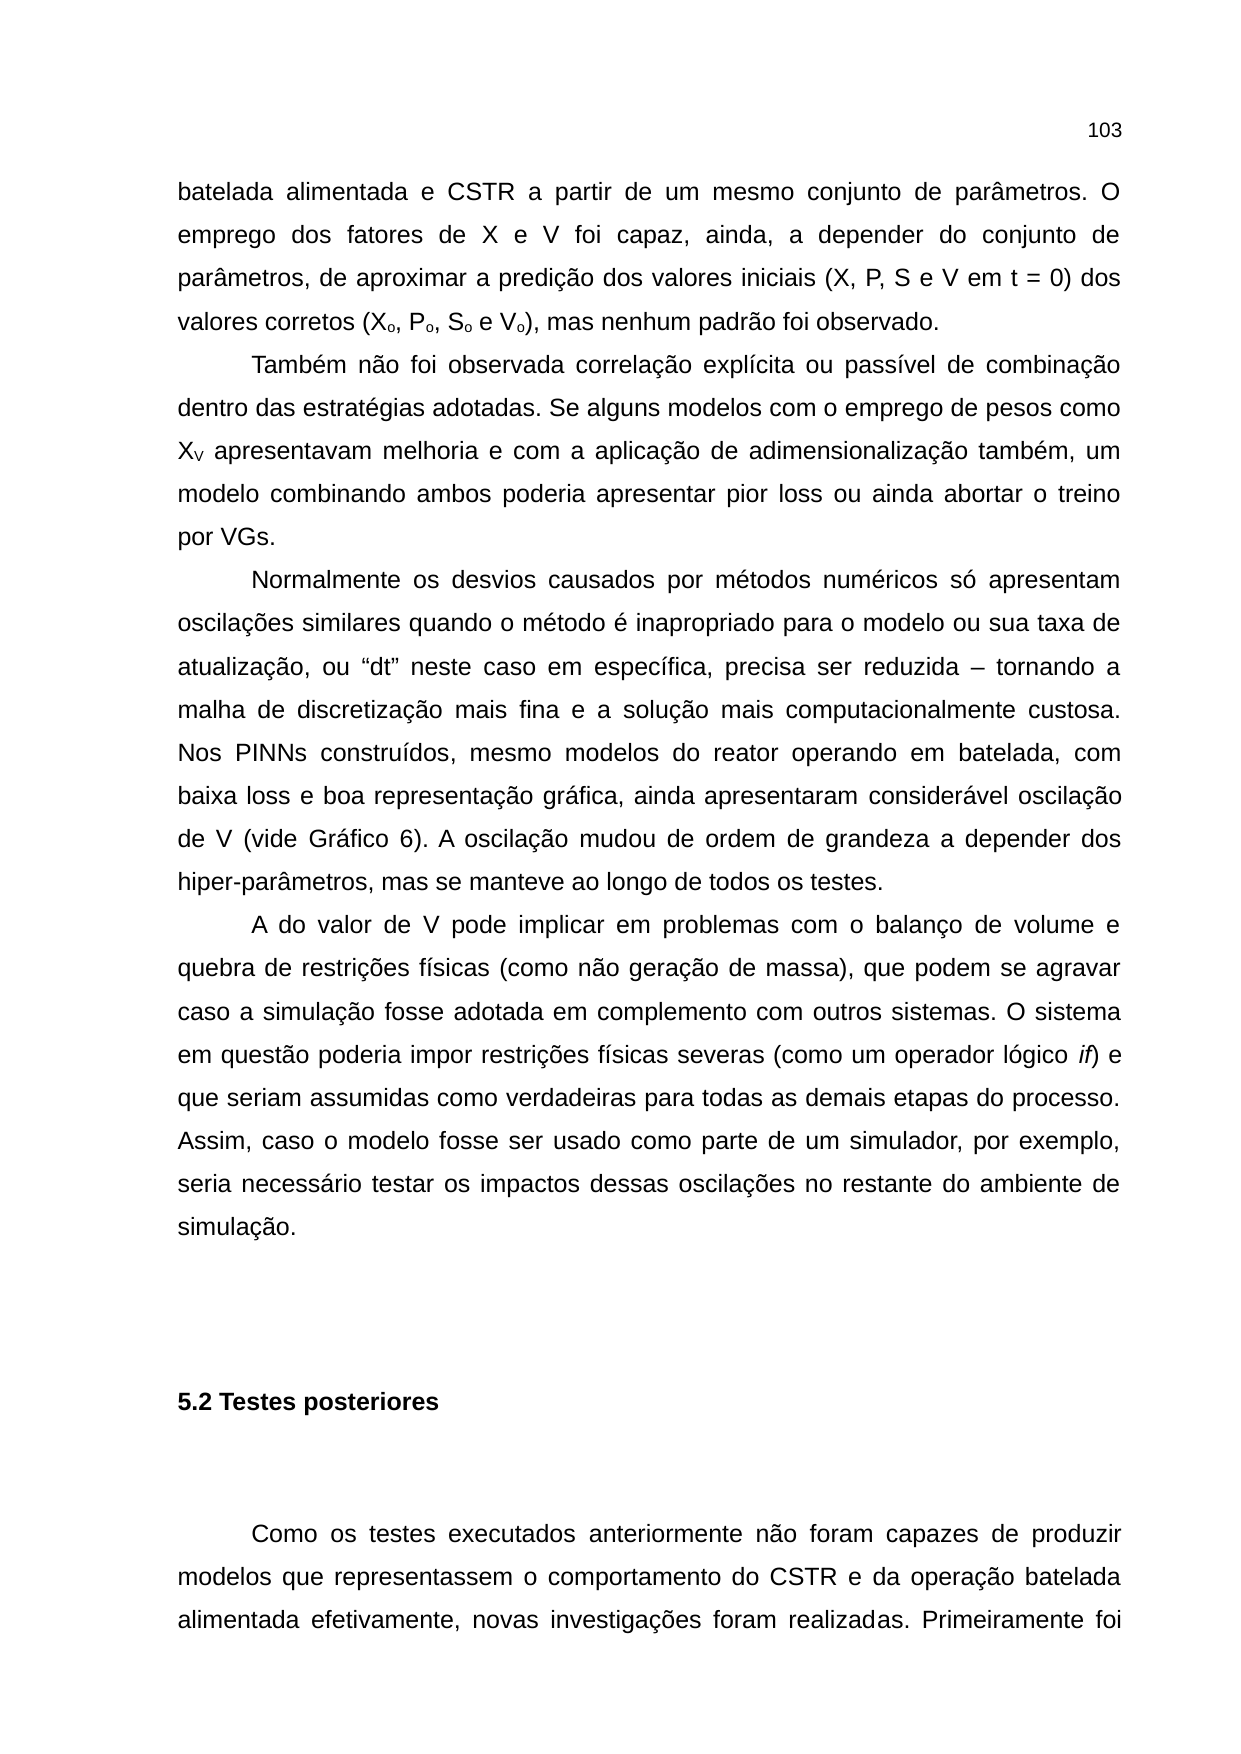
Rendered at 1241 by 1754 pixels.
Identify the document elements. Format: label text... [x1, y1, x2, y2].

text batelada alimentada e CSTR a partir de um mesmo conjunto de parâmetros. O emprego dos fatores de X e V foi capaz, ainda, a depender do conjunto de parâmetros, de aproximar a predição dos valores iniciais (X, P, S e V em t = 0) dos valores corretos (Xo, Po, So e Vo), mas nenhum padrão foi observado. [177, 177, 1122, 335]
text Normalmente os desvios causados por métodos numéricos só apresentam oscilações similares quando o método é inapropriado para o modelo ou sua taxa de atualização, ou “dt” neste caso em específica, precisa ser reduzida – tornando a malha de discretização mais fina e a solução mais computacionalmente custosa. Nos PINNs construídos, mesmo modelos do reator operando em batelada, com baixa loss e boa representação gráfica, ainda apresentaram considerável oscilação de V (vide Gráfico 6). A oscilação mudou de ordem de grandeza a depender dos hiper-parâmetros, mas se manteve ao longo de todos os testes. [177, 565, 1122, 896]
text Como os testes executados anteriormente não foram capazes de produzir modelos que representassem o comportamento do CSTR e da operação batelada alimentada efetivamente, novas investigações foram realizadas. Primeiramente foi [177, 1518, 1122, 1633]
subtitle Testes posteriores [177, 1387, 1122, 1416]
text Também não foi observada correlação explícita ou passível de combinação dentro das estratégias adotadas. Se alguns modelos com o emprego de pesos como XV apresentavam melhoria e com a aplicação de adimensionalização também, um modelo combinando ambos poderia apresentar pior loss ou ainda abortar o treino por VGs. [177, 349, 1122, 551]
text A do valor de V pode implicar em problemas com o balanço de volume e quebra de restrições físicas (como não geração de massa), que podem se agravar caso a simulação fosse adotada em complemento com outros sistemas. O sistema em questão poderia impor restrições físicas severas (como um operador lógico if) e que seriam assumidas como verdadeiras para todas as demais etapas do processo. Assim, caso o modelo fosse ser usado como parte de um simulador, por exemplo, seria necessário testar os impactos dessas oscilações no restante do ambiente de simulação. [177, 910, 1122, 1241]
